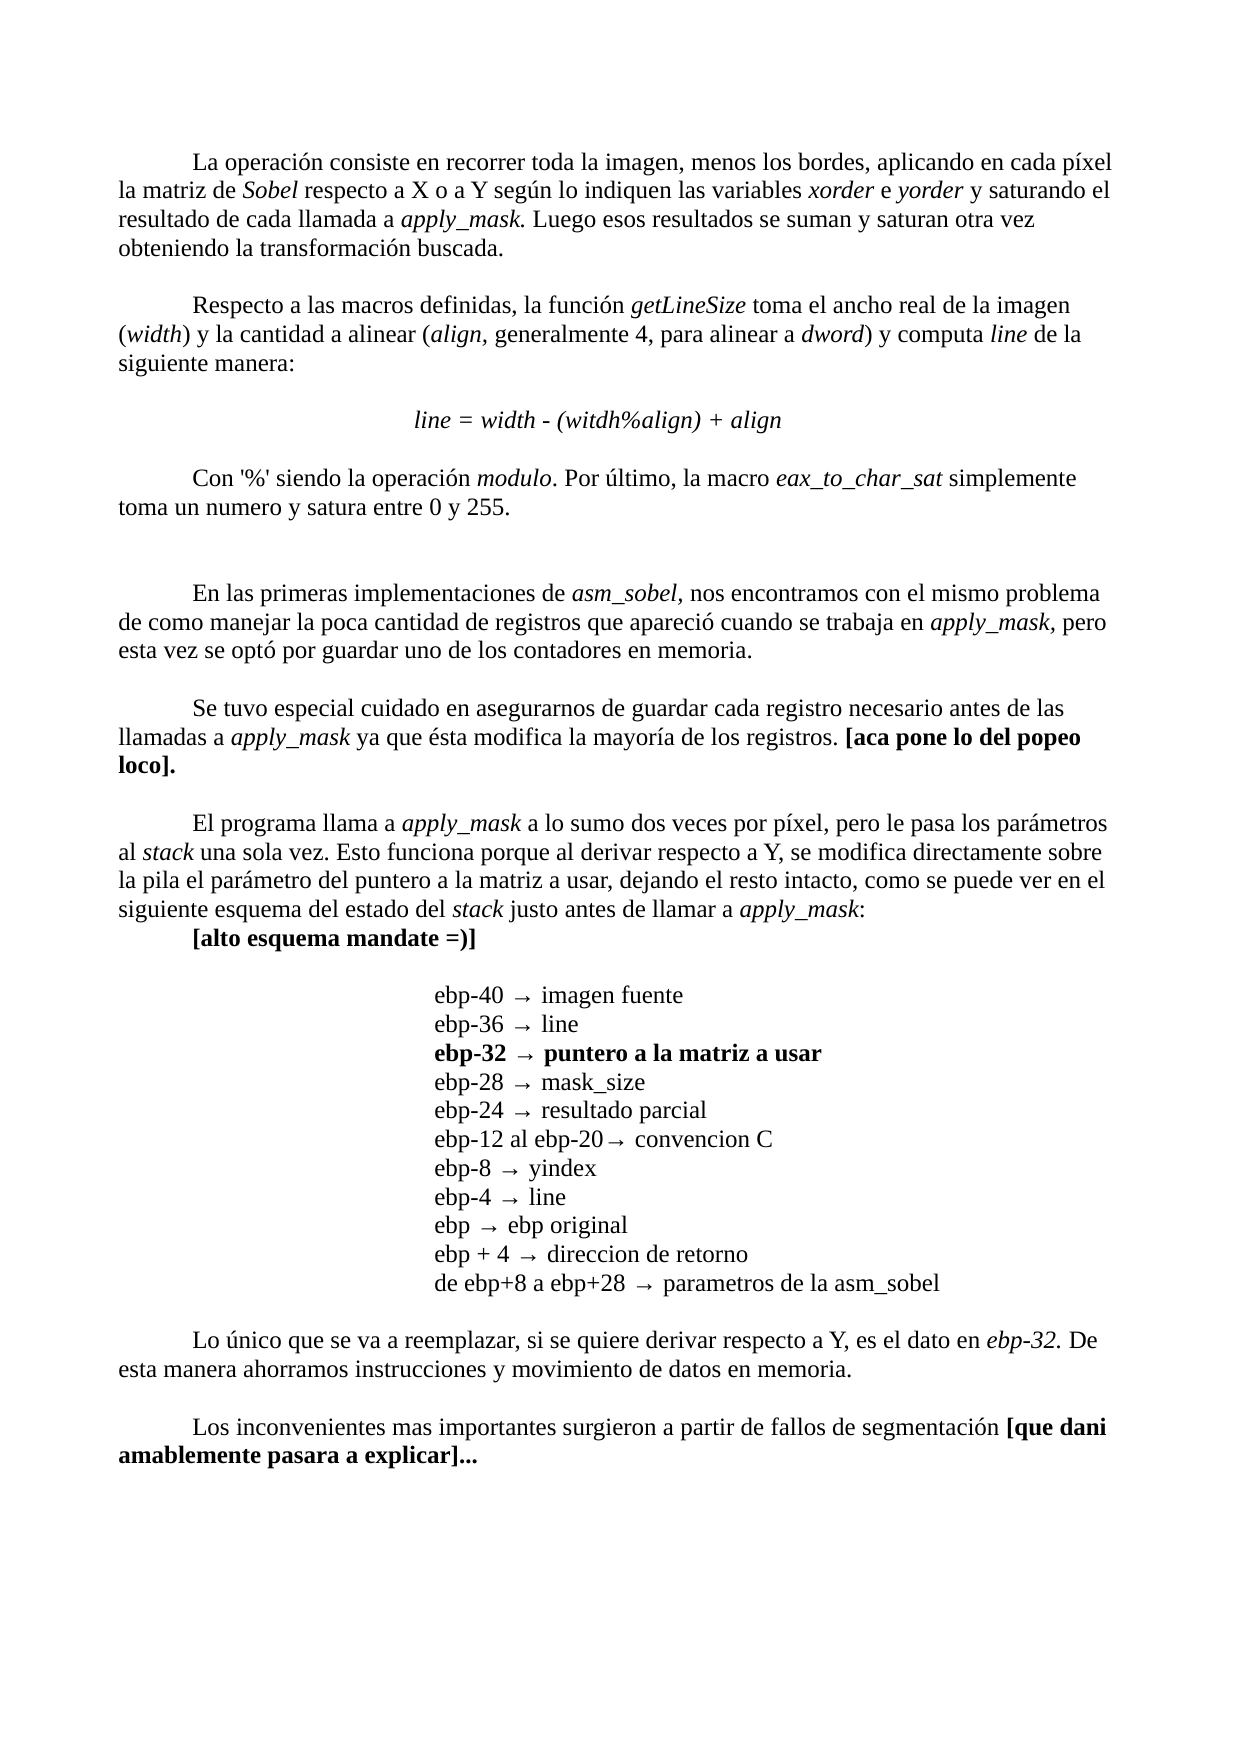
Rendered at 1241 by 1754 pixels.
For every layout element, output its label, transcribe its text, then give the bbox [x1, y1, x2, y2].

text ebp-28 → mask_size [286, 1067, 1122, 1096]
text ebp-36 → line [286, 1009, 1122, 1038]
text line = width - (witdh%align) + align [118, 406, 1122, 434]
text [alto esquema mandate =)] [118, 923, 1122, 952]
text Con '%' siendo la operación modulo. Por último, la macro eax_to_char_sat simplemente toma un numero y satura entre 0 y 255. [118, 463, 1122, 521]
text El programa llama a apply_mask a lo sumo dos veces por píxel, pero le pasa los parámetros al stack una sola vez. Esto funciona porque al derivar respecto a Y, se modifica directamente sobre la pila el parámetro del puntero a la matriz a usar, dejando el resto intacto, como se puede ver en el siguiente esquema del estado del stack justo antes de llamar a apply_mask: [118, 808, 1122, 923]
text ebp → ebp original [286, 1211, 1122, 1239]
text En las primeras implementaciones de asm_sobel, nos encontramos con el mismo problema de como manejar la poca cantidad de registros que apareció cuando se trabaja en apply_mask, pero esta vez se optó por guardar uno de los contadores en memoria. [118, 578, 1122, 664]
text Los inconvenientes mas importantes surgieron a partir de fallos de segmentación [que dani amablemente pasara a explicar]... [118, 1412, 1122, 1469]
text Respecto a las macros definidas, la función getLineSize toma el ancho real de la imagen (width) y la cantidad a alinear (align, generalmente 4, para alinear a dword) y computa line de la siguiente manera: [118, 291, 1122, 377]
text La operación consiste en recorrer toda la imagen, menos los bordes, aplicando en cada píxel la matriz de Sobel respecto a X o a Y según lo indiquen las variables xorder e yorder y saturando el resultado de cada llamada a apply_mask. Luego esos resultados se suman y saturan otra vez obteniendo la transformación buscada. [118, 147, 1122, 262]
text ebp-40 → imagen fuente [286, 981, 1122, 1009]
text ebp-32 → puntero a la matriz a usar [286, 1038, 1122, 1067]
text ebp-24 → resultado parcial [286, 1096, 1122, 1124]
text ebp-4 → line [286, 1182, 1122, 1211]
text Se tuvo especial cuidado en asegurarnos de guardar cada registro necesario antes de las llamadas a apply_mask ya que ésta modifica la mayoría de los registros. [aca pone lo del popeo loco]. [118, 693, 1122, 779]
text ebp-12 al ebp-20→ convencion C [286, 1124, 1122, 1153]
text ebp + 4 → direccion de retorno [286, 1239, 1122, 1268]
text ebp-8 → yindex [286, 1153, 1122, 1182]
text Lo único que se va a reemplazar, si se quiere derivar respecto a Y, es el dato en ebp-32. De esta manera ahorramos instrucciones y movimiento de datos en memoria. [118, 1326, 1122, 1383]
text de ebp+8 a ebp+28 → parametros de la asm_sobel [286, 1268, 1122, 1297]
